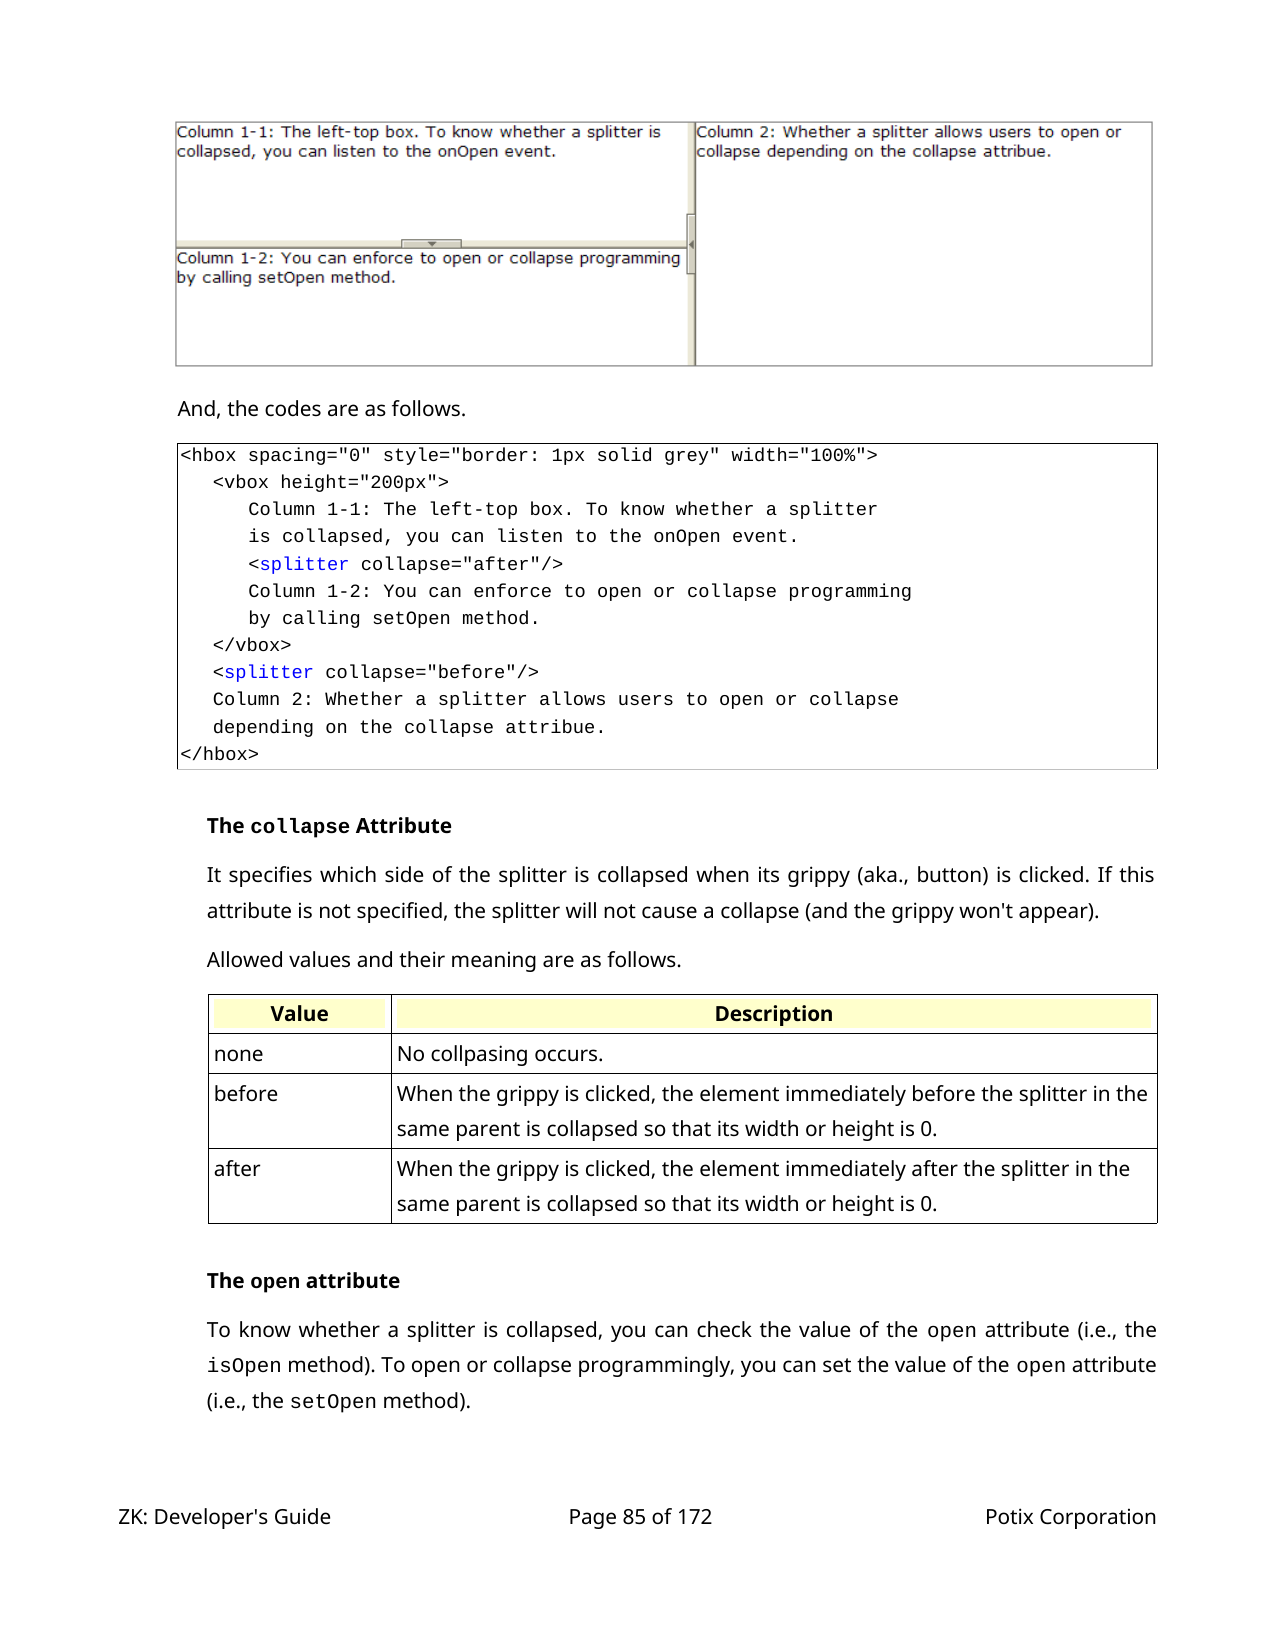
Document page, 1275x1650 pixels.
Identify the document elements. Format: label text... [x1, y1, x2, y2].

text Column 1-1: The left-top box. To know whether a splitter [178, 497, 1157, 521]
text To know whether a splitter is collapsed, you can check the value of the open attribute (i.e., the isOpen method). To open or collapse programmingly, you can set the value of the open attribute (i.e., the setOpen method). [207, 1315, 1157, 1414]
text depending on the collapse attribue. [178, 714, 1157, 739]
table_header Description [392, 995, 1157, 1033]
table_cell When the grippy is clicked, the element immediately before the splitter in the same parent is collapsed so that its width or height is 0. [392, 1074, 1157, 1148]
text <vbox height="200px"> [178, 470, 1157, 494]
text is collapsed, you can listen to the onOpen event. [178, 524, 1157, 548]
text Column 2: Whether a splitter allows users to open or collapse [178, 687, 1157, 712]
text by calling setOpen method. [178, 606, 1157, 630]
picture [173, 118, 1154, 369]
table_cell No collpasing occurs. [392, 1034, 1157, 1073]
subtitle The collapse Attribute [207, 811, 1157, 840]
table_cell When the grippy is clicked, the element immediately after the splitter in the same parent is collapsed so that its width or height is 0. [392, 1149, 1157, 1223]
text Column 1-2: You can enforce to open or collapse programming [178, 578, 1157, 603]
text <splitter collapse="after"/> [178, 551, 1157, 576]
text It specifies which side of the splitter is collapsed when its grippy (aka., button) is clicked. If this attribute is not specified, the splitter will not cause a collapse (and the grippy won't appear). [207, 861, 1157, 924]
subtitle The open attribute [207, 1266, 1157, 1294]
table_cell after [209, 1149, 391, 1223]
table_cell none [209, 1034, 391, 1073]
text </hbox> [178, 742, 1157, 769]
text And, the codes are as follows. [177, 394, 1157, 422]
text <hbox spacing="0" style="border: 1px solid grey" width="100%"> [178, 444, 1157, 467]
text <splitter collapse="before"/> [178, 660, 1157, 684]
table_header Value [209, 995, 391, 1033]
text Allowed values and their meaning are as follows. [207, 945, 1157, 973]
table_cell before [209, 1074, 391, 1148]
text </vbox> [178, 633, 1157, 657]
